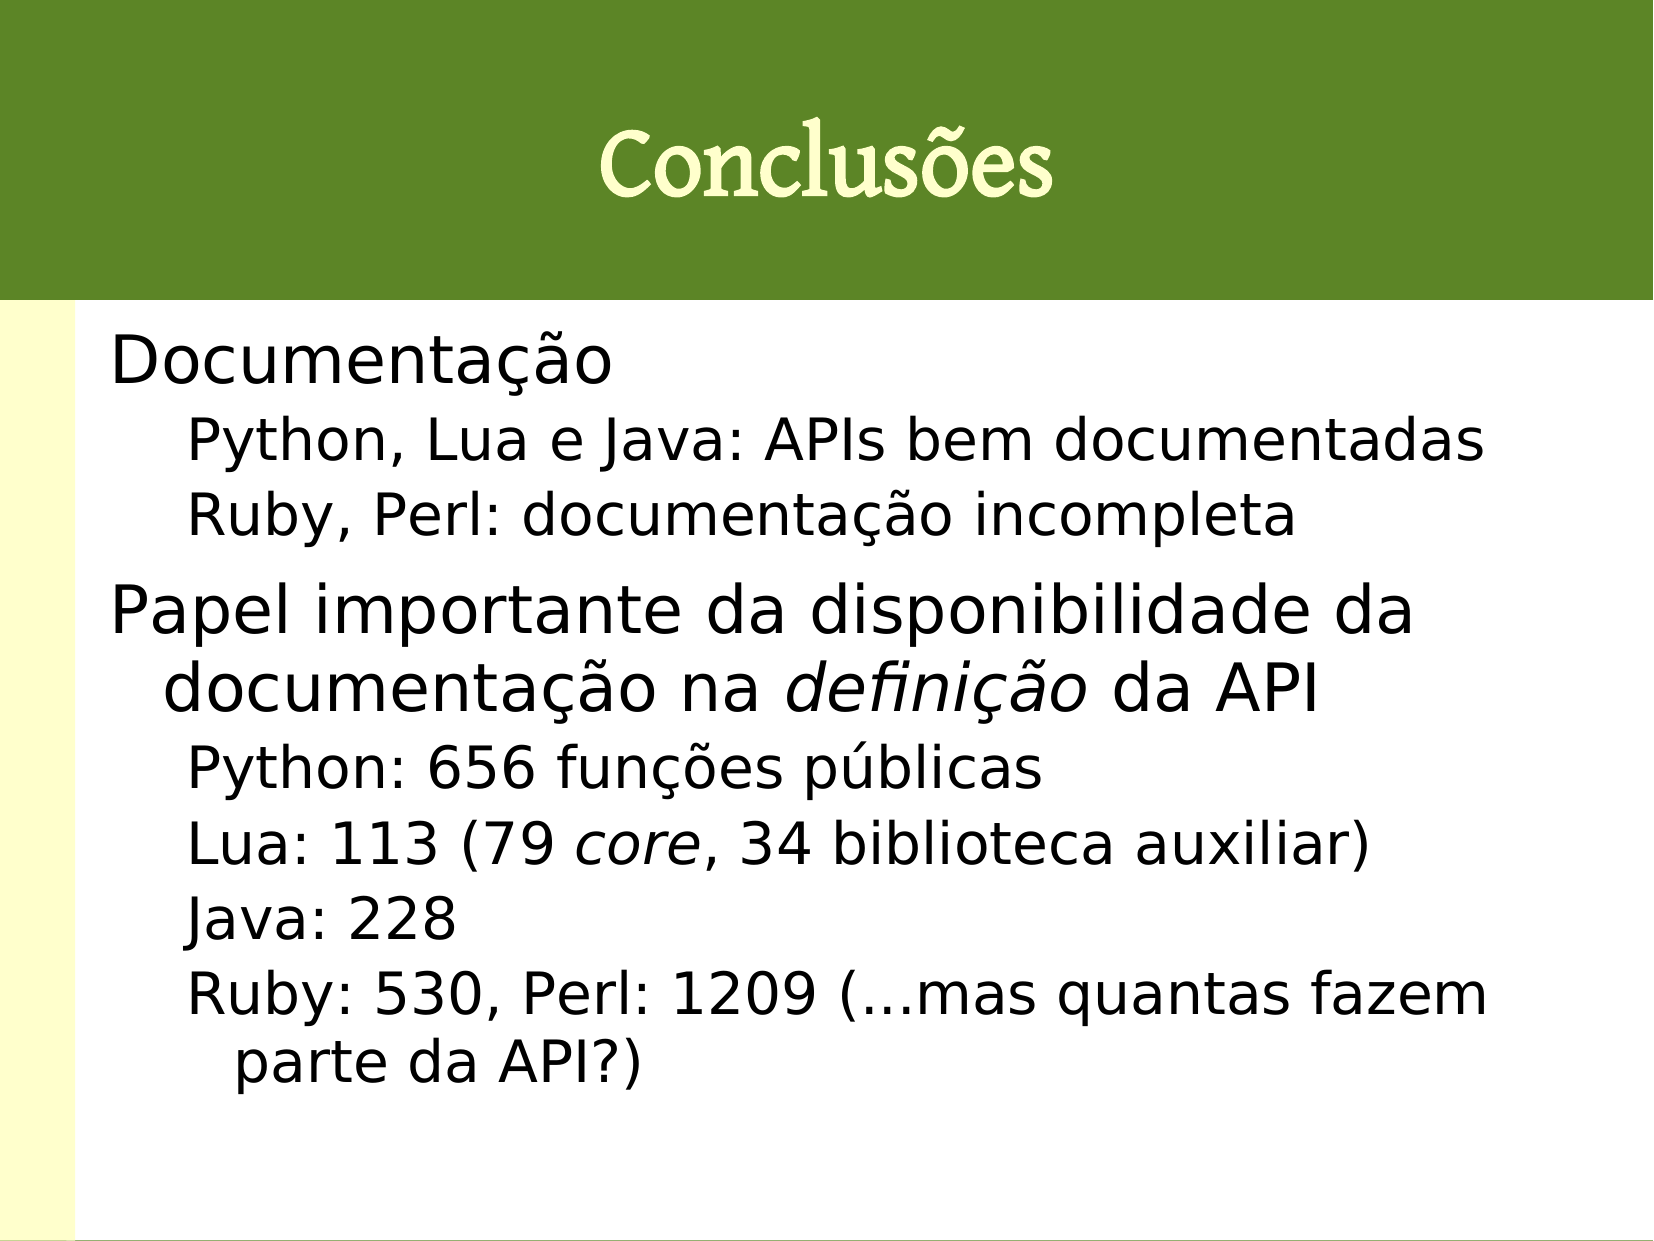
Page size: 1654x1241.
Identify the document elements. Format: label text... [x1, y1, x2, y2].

list Documentação Python, Lua e Java: APIs bem documentadas Ruby, Perl: documentação incompleta Papel importante da disponibilidade da documentação na definição da API Python: 656 funções públicas Lua: 113 (79 core, 34 biblioteca auxiliar) Java: 228 Ruby: 530, Perl: 1209 (...mas quantas fazem parte da API?) [91, 321, 1651, 1201]
title Conclusões [121, 61, 1534, 269]
